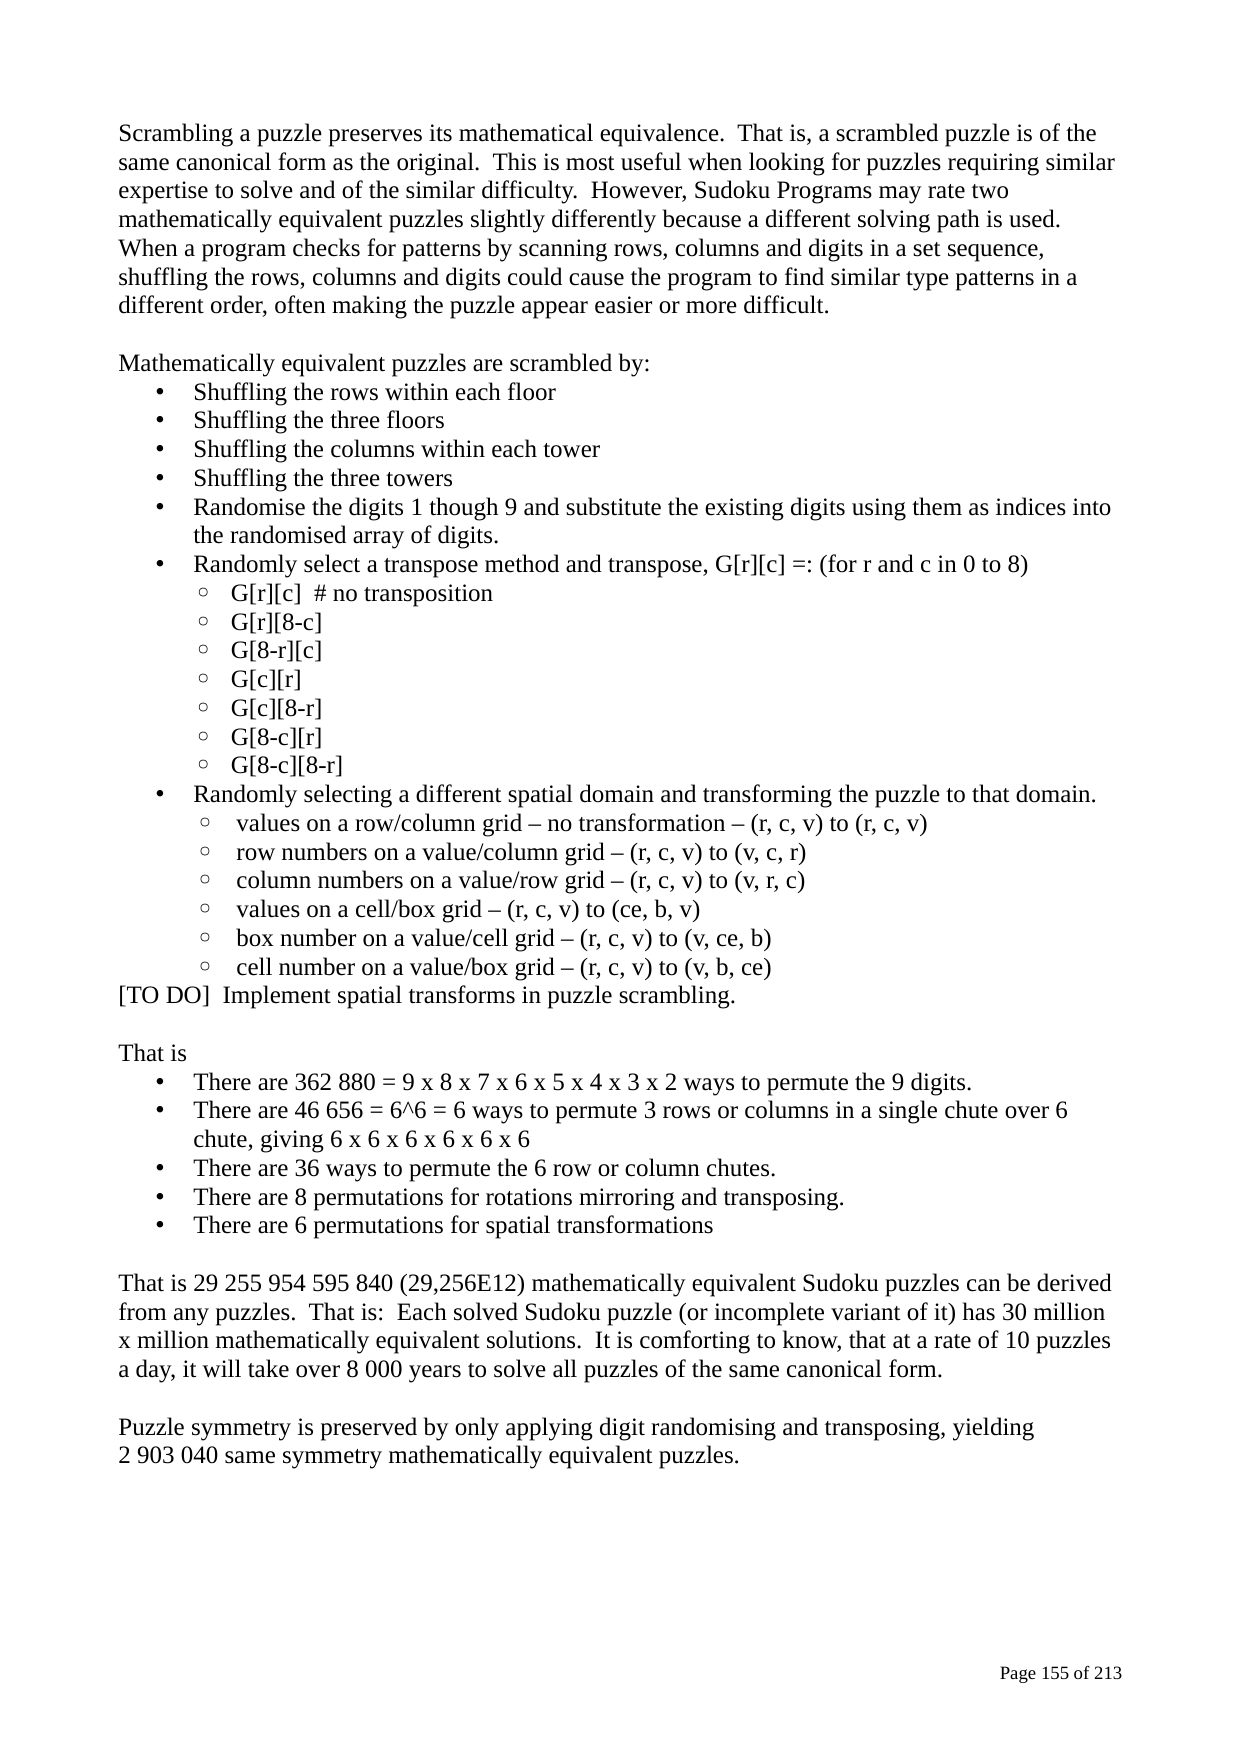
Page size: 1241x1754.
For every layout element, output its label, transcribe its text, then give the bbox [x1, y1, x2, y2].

list values on a row/column grid – no transformation – (r, c, v) to (r, c, v) [195, 808, 1122, 837]
list Randomly selecting a different spatial domain and transforming the puzzle to that domain. [156, 779, 1122, 808]
list G[r][c] # no transposition [193, 578, 1122, 607]
list There are 46 656 = 6^6 = 6 ways to permute 3 rows or columns in a single chute over 6 chute, giving 6 x 6 x 6 x 6 x 6 x 6 [156, 1096, 1122, 1153]
list There are 8 permutations for rotations mirroring and transposing. [156, 1182, 1122, 1211]
list G[r][8-c] [193, 607, 1122, 636]
text That is [118, 1038, 1122, 1067]
list G[8-c][8-r] [193, 751, 1122, 779]
list column numbers on a value/row grid – (r, c, v) to (v, r, c) [195, 866, 1122, 894]
list There are 36 ways to permute the 6 row or column chutes. [156, 1153, 1122, 1182]
text Scrambling a puzzle preserves its mathematical equivalence. That is, a scrambled puzzle is of the same canonical form as the original. This is most useful when looking for puzzles requiring similar expertise to solve and of the similar difficulty. However, Sudoku Programs may rate two mathematically equivalent puzzles slightly differently because a different solving path is used. When a program checks for patterns by scanning rows, columns and digits in a set sequence, shuffling the rows, columns and digits could cause the program to find similar type patterns in a different order, often making the puzzle appear easier or more difficult. [118, 118, 1122, 319]
list G[8-c][r] [193, 722, 1122, 751]
list values on a cell/box grid – (r, c, v) to (ce, b, v) [195, 894, 1122, 923]
list There are 6 permutations for spatial transformations [156, 1211, 1122, 1239]
list Shuffling the three floors [156, 406, 1122, 434]
list box number on a value/cell grid – (r, c, v) to (v, ce, b) [195, 923, 1122, 952]
list Shuffling the columns within each tower [156, 434, 1122, 463]
list G[8-r][c] [193, 636, 1122, 664]
text [TO DO] Implement spatial transforms in puzzle scrambling. [118, 981, 1122, 1009]
text Mathematically equivalent puzzles are scrambled by: [118, 348, 1122, 377]
list Randomise the digits 1 though 9 and substitute the existing digits using them as indices into the randomised array of digits. [156, 492, 1122, 549]
text That is 29 255 954 595 840 (29,256E12) mathematically equivalent Sudoku puzzles can be derived from any puzzles. That is: Each solved Sudoku puzzle (or incomplete variant of it) has 30 million x million mathematically equivalent solutions. It is comforting to know, that at a rate of 10 puzzles a day, it will take over 8 000 years to solve all puzzles of the same canonical form. [118, 1268, 1122, 1383]
list Shuffling the three towers [156, 463, 1122, 492]
list cell number on a value/box grid – (r, c, v) to (v, b, ce) [195, 952, 1122, 981]
list row numbers on a value/column grid – (r, c, v) to (v, c, r) [195, 837, 1122, 866]
list Randomly select a transpose method and transpose, G[r][c] =: (for r and c in 0 to 8) [156, 549, 1122, 578]
list Shuffling the rows within each floor [156, 377, 1122, 406]
list G[c][8-r] [193, 693, 1122, 722]
text Puzzle symmetry is preserved by only applying digit randomising and transposing, yielding 2 903 040 same symmetry mathematically equivalent puzzles. [118, 1412, 1122, 1469]
list There are 362 880 = 9 x 8 x 7 x 6 x 5 x 4 x 3 x 2 ways to permute the 9 digits. [156, 1067, 1122, 1096]
list G[c][r] [193, 664, 1122, 693]
